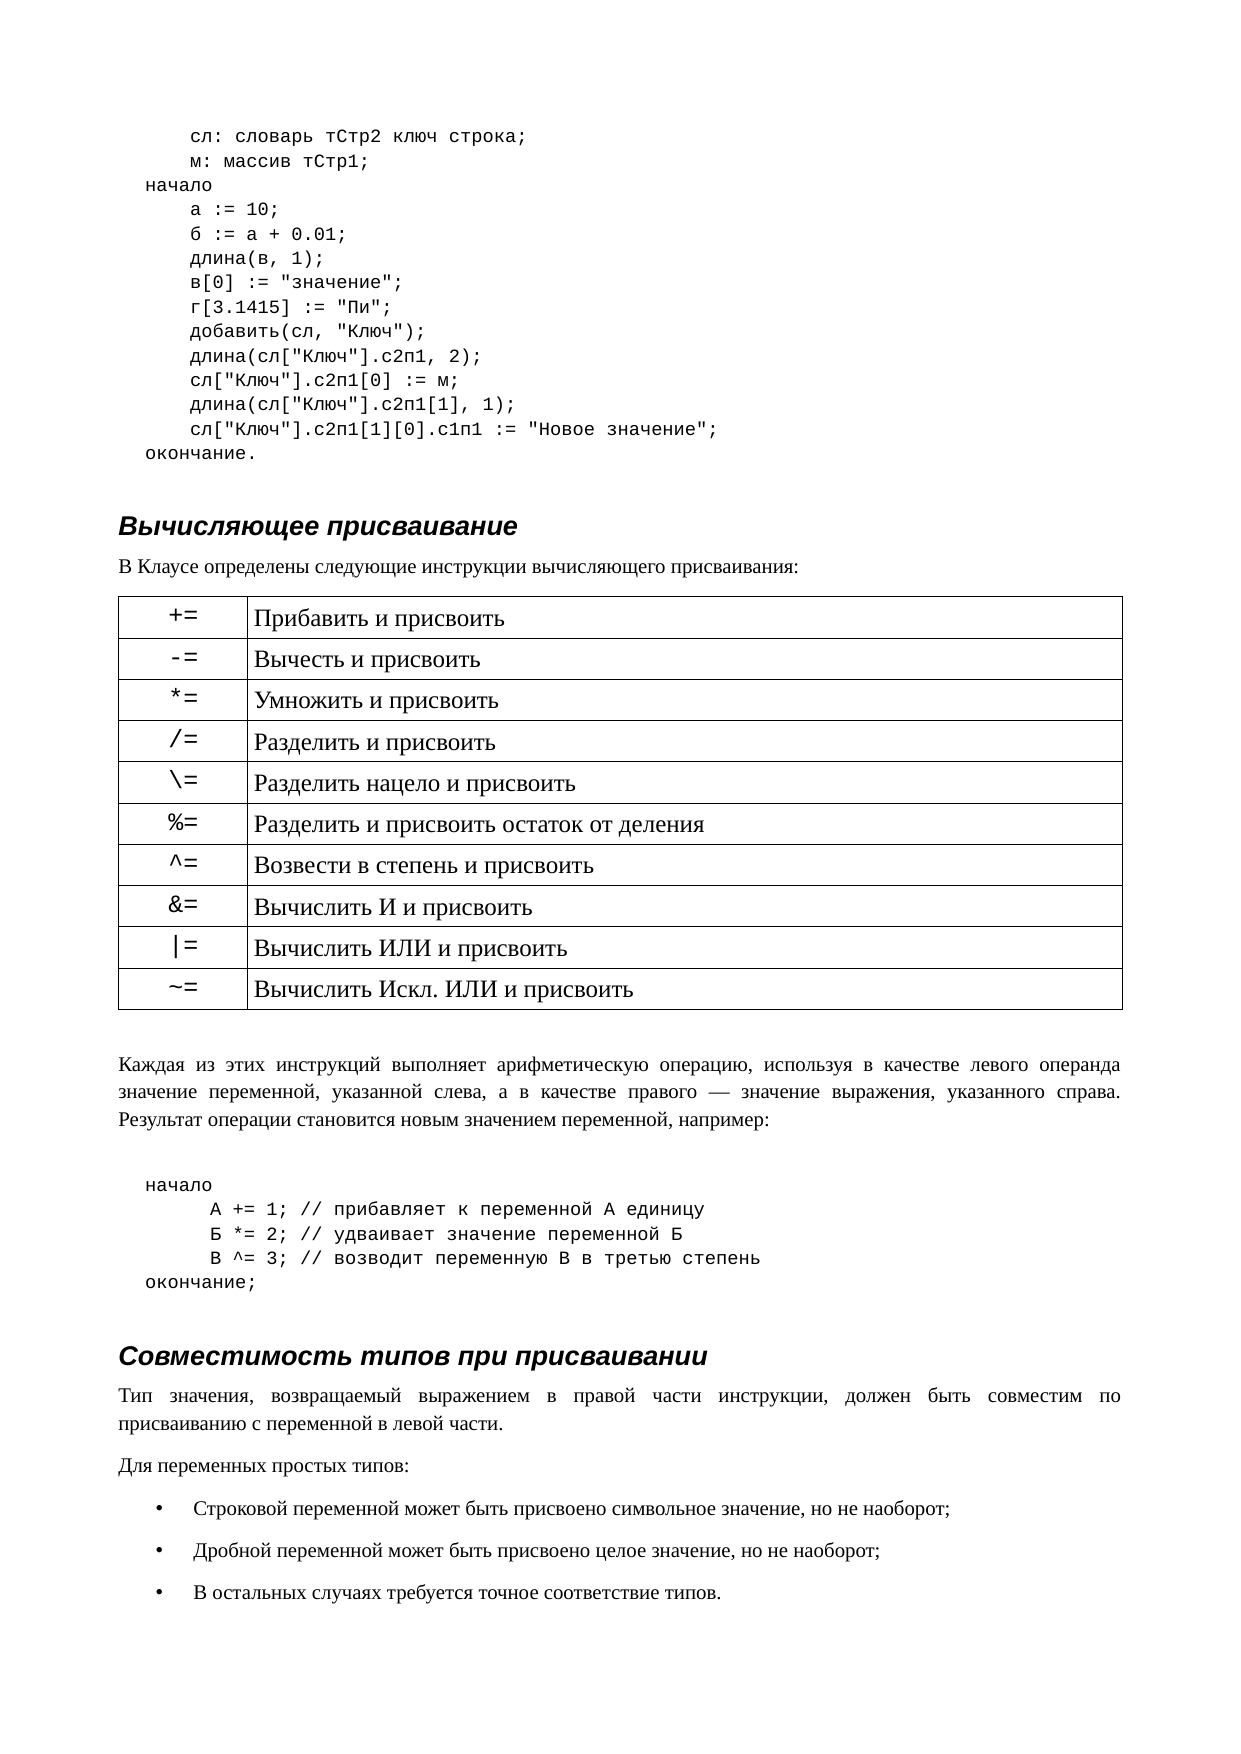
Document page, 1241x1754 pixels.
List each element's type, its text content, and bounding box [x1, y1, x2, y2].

table_cell *= [119, 680, 247, 720]
table_cell Умножить и присвоить [248, 680, 1122, 720]
table_cell |= [119, 927, 247, 967]
text Тип значения, возвращаемый выражением в правой части инструкции, должен быть совместим по присваиванию с переменной в левой части. [118, 1383, 1122, 1435]
text м: массив тСтр1; [136, 142, 1104, 167]
table_cell ^= [119, 845, 247, 885]
table_header Прибавить и присвоить [248, 597, 1122, 637]
text В Клаусе определены следующие инструкции вычисляющего присваивания: [118, 554, 1122, 578]
list Дробной переменной может быть присвоено целое значение, но не наоборот; [156, 1538, 1122, 1562]
text А += 1; // прибавляет к переменной А единицу [136, 1191, 1104, 1216]
table_cell \= [119, 762, 247, 802]
text длина(сл["Ключ"].с2п1, 2); [136, 337, 1104, 362]
table_cell Возвести в степень и присвоить [248, 845, 1122, 885]
table_cell Разделить нацело и присвоить [248, 762, 1122, 802]
table_cell /= [119, 721, 247, 761]
table_cell Вычесть и присвоить [248, 639, 1122, 679]
text начало [136, 167, 1104, 191]
text Б *= 2; // удваивает значение переменной Б [136, 1216, 1104, 1240]
text Для переменных простых типов: [118, 1453, 1122, 1477]
table_cell &= [119, 886, 247, 926]
text добавить(сл, "Ключ"); [136, 313, 1104, 337]
text а := 10; [136, 191, 1104, 216]
text В ^= 3; // возводит переменную В в третью степень [136, 1240, 1104, 1264]
text г[3.1415] := "Пи"; [136, 289, 1104, 313]
table_cell ~= [119, 969, 247, 1009]
list Строковой переменной может быть присвоено символьное значение, но не наоборот; [156, 1495, 1122, 1519]
table_cell Разделить и присвоить остаток от деления [248, 804, 1122, 844]
text б := а + 0.01; [136, 216, 1104, 240]
text сл["Ключ"].с2п1[0] := м; [136, 362, 1104, 386]
text Каждая из этих инструкций выполняет арифметическую операцию, используя в качестве левого операнда значение переменной, указанной слева, а в качестве правого — значение выражения, указанного справа. Результат операции становится новым значением переменной, например: [118, 1052, 1122, 1131]
text длина(сл["Ключ"].с2п1[1], 1); [136, 386, 1104, 411]
text начало [136, 1167, 1104, 1191]
list В остальных случаях требуется точное соответствие типов. [156, 1580, 1122, 1604]
text окончание. [136, 435, 1104, 474]
table_cell %= [119, 804, 247, 844]
table_cell Вычислить И и присвоить [248, 886, 1122, 926]
subtitle Вычисляющее присваивание [118, 510, 1122, 541]
table_cell Вычислить Искл. ИЛИ и присвоить [248, 969, 1122, 1009]
table_cell Вычислить ИЛИ и присвоить [248, 927, 1122, 967]
text в[0] := "значение"; [136, 264, 1104, 289]
text окончание; [136, 1264, 1104, 1303]
table_cell Разделить и присвоить [248, 721, 1122, 761]
text сл: словарь тСтр2 ключ строка; [136, 118, 1104, 142]
subtitle Совместимость типов при присваивании [118, 1340, 1122, 1371]
table_cell -= [119, 639, 247, 679]
text сл["Ключ"].с2п1[1][0].с1п1 := "Новое значение"; [136, 411, 1104, 435]
text длина(в, 1); [136, 240, 1104, 264]
table_header += [119, 597, 247, 637]
